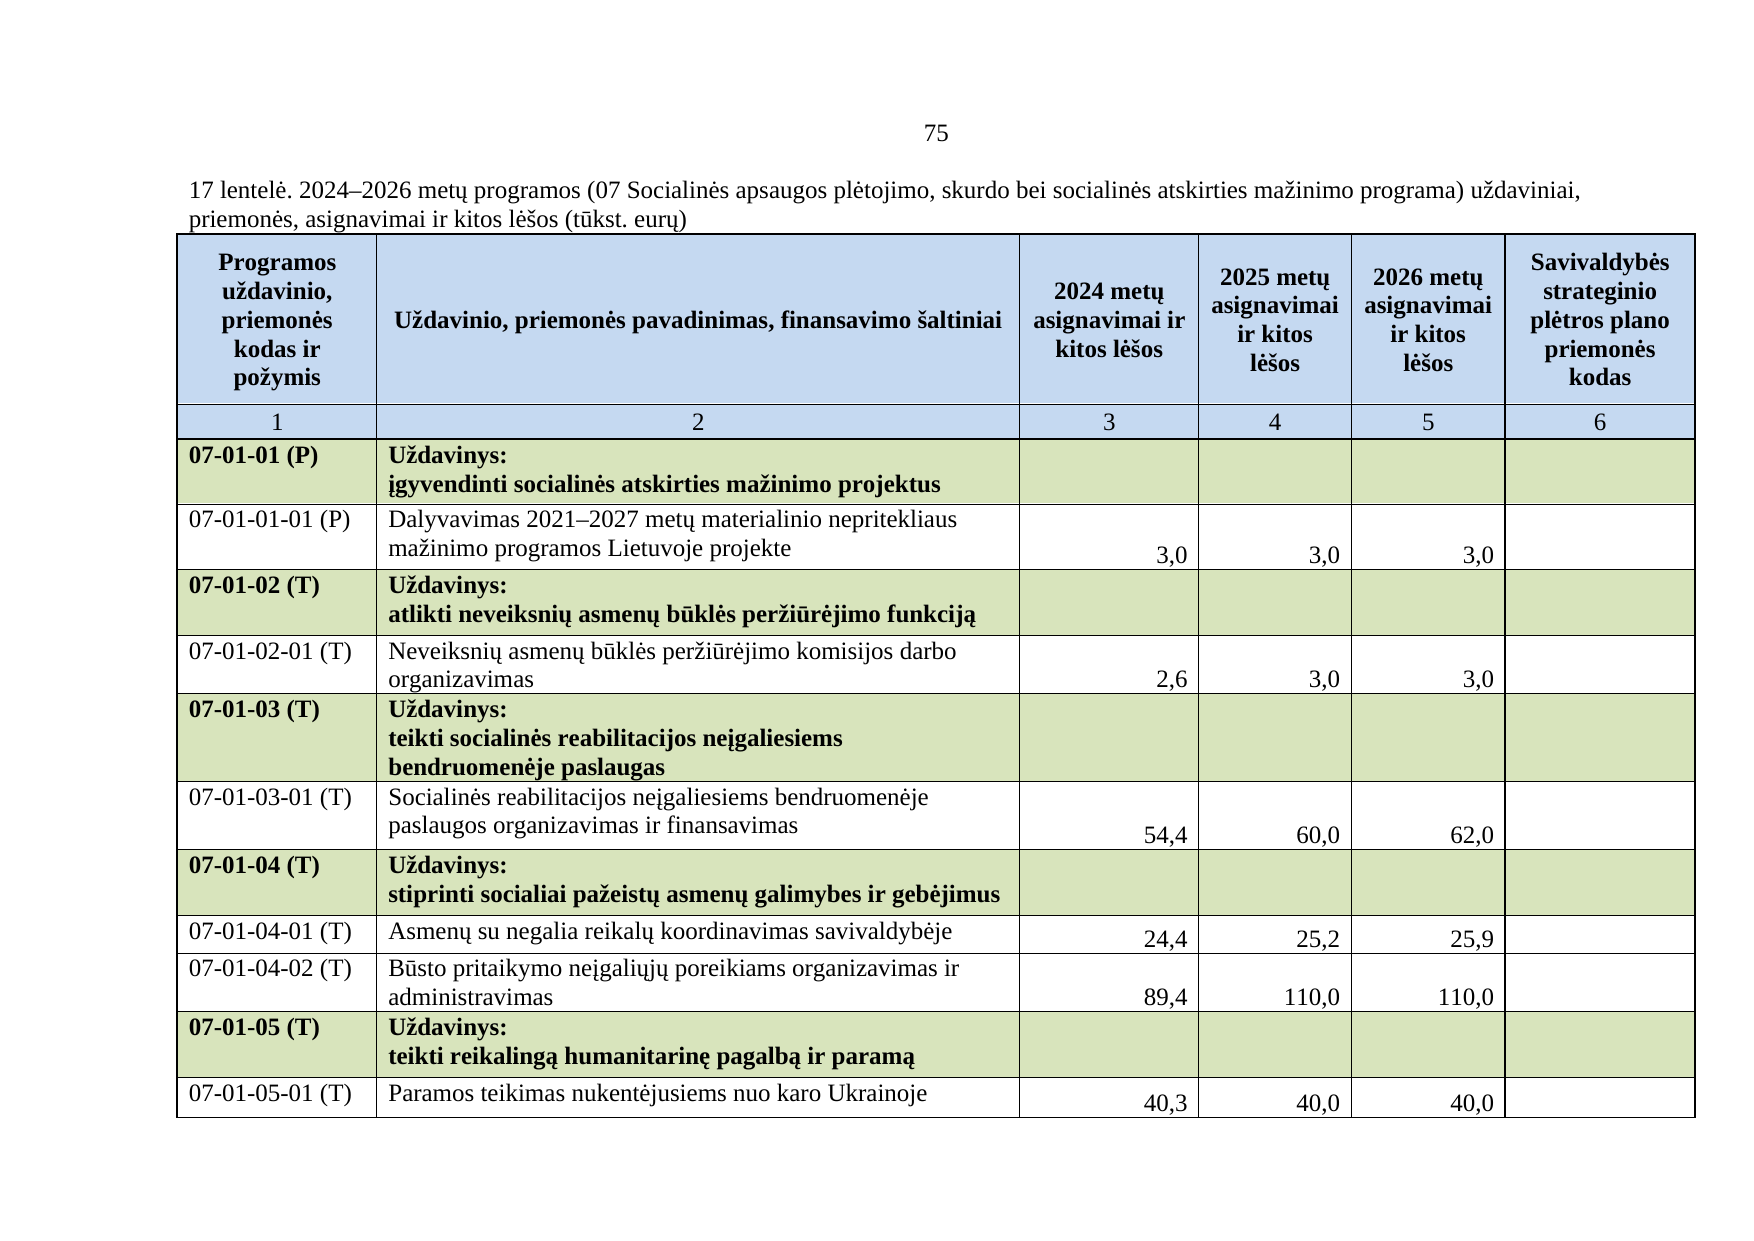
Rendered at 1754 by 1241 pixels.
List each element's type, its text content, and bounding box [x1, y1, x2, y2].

table_cell 07-01-01 (P) [178, 440, 376, 503]
table_cell [1506, 440, 1694, 503]
table_cell [1506, 570, 1694, 635]
table_cell [1352, 850, 1504, 915]
table_cell Programos uždavinio, priemonės kodas ir požymis [178, 235, 376, 403]
table_cell [1199, 570, 1351, 635]
table_cell [1506, 505, 1694, 569]
table_cell Socialinės reabilitacijos neįgaliesiems bendruomenėje paslaugos organizavimas ir finansavimas [377, 782, 1019, 849]
table_cell [1352, 1012, 1504, 1077]
table_cell 07-01-03-01 (T) [178, 782, 376, 849]
table_cell 4 [1199, 405, 1351, 438]
table_cell Uždavinys: stiprinti socialiai pažeistų asmenų galimybes ir gebėjimus [377, 850, 1019, 915]
table_cell [1199, 1012, 1351, 1077]
table_cell [1199, 850, 1351, 915]
table_cell [1352, 440, 1504, 503]
table_cell 07-01-05 (T) [178, 1012, 376, 1077]
table_cell [1506, 916, 1694, 952]
table_header 17 lentelė. 2024–2026 metų programos (07 Socialinės apsaugos plėtojimo, skurdo bei socialinės atskirties mažinimo programa) uždaviniai, priemonės, asignavimai ir kitos lėšos (tūkst. eurų) [177, 176, 1695, 233]
table_cell [1020, 850, 1198, 915]
table_cell [1506, 954, 1694, 1011]
table_cell [1020, 1012, 1198, 1077]
table_cell [1506, 694, 1694, 781]
table_cell [1506, 636, 1694, 693]
table_cell 2026 metų asignavimai ir kitos lėšos [1352, 235, 1504, 403]
table_cell [1506, 850, 1694, 915]
table_cell 110,0 [1199, 954, 1351, 1011]
table_cell 2025 metų asignavimai ir kitos lėšos [1199, 235, 1351, 403]
table_cell 07-01-03 (T) [178, 694, 376, 781]
table_cell 110,0 [1352, 954, 1504, 1011]
table_cell 07-01-04-01 (T) [178, 916, 376, 952]
table_cell [1020, 440, 1198, 503]
table_cell 25,2 [1199, 916, 1351, 952]
table_cell 3 [1020, 405, 1198, 438]
table_cell [1352, 694, 1504, 781]
table_cell 6 [1506, 405, 1694, 438]
table_cell 07-01-05-01 (T) [178, 1078, 376, 1117]
table_cell 2,6 [1020, 636, 1198, 693]
table_cell 3,0 [1020, 505, 1198, 569]
table_cell 24,4 [1020, 916, 1198, 952]
table_cell [1199, 694, 1351, 781]
table_cell Neveiksnių asmenų būklės peržiūrėjimo komisijos darbo organizavimas [377, 636, 1019, 693]
table_cell [1506, 782, 1694, 849]
table_cell Uždavinio, priemonės pavadinimas, finansavimo šaltiniai [377, 235, 1019, 403]
table_cell Uždavinys: teikti socialinės reabilitacijos neįgaliesiems bendruomenėje paslaugas [377, 694, 1019, 781]
table_cell 54,4 [1020, 782, 1198, 849]
table_cell 07-01-04 (T) [178, 850, 376, 915]
table_cell Paramos teikimas nukentėjusiems nuo karo Ukrainoje [377, 1078, 1019, 1117]
table_cell [1352, 570, 1504, 635]
table_cell 2024 metų asignavimai ir kitos lėšos [1020, 235, 1198, 403]
table_cell Būsto pritaikymo neįgaliųjų poreikiams organizavimas ir administravimas [377, 954, 1019, 1011]
table_cell [1020, 570, 1198, 635]
table_cell 07-01-04-02 (T) [178, 954, 376, 1011]
table_cell [1506, 1012, 1694, 1077]
table_cell 2 [377, 405, 1019, 438]
table_cell 07-01-02-01 (T) [178, 636, 376, 693]
table_cell 07-01-01-01 (P) [178, 505, 376, 569]
table_cell 1 [178, 405, 376, 438]
table_cell 25,9 [1352, 916, 1504, 952]
table_cell 07-01-02 (T) [178, 570, 376, 635]
table_cell 89,4 [1020, 954, 1198, 1011]
table_cell 5 [1352, 405, 1504, 438]
table_cell [1506, 1078, 1694, 1117]
table_cell 40,0 [1199, 1078, 1351, 1117]
table_cell 3,0 [1352, 636, 1504, 693]
table_cell Uždavinys: atlikti neveiksnių asmenų būklės peržiūrėjimo funkciją [377, 570, 1019, 635]
table_cell Uždavinys: teikti reikalingą humanitarinę pagalbą ir paramą [377, 1012, 1019, 1077]
table_cell 3,0 [1199, 636, 1351, 693]
table_cell Dalyvavimas 2021–2027 metų materialinio nepritekliaus mažinimo programos Lietuvoje projekte [377, 505, 1019, 569]
table_cell [1199, 440, 1351, 503]
table_cell Asmenų su negalia reikalų koordinavimas savivaldybėje [377, 916, 1019, 952]
table_cell 3,0 [1199, 505, 1351, 569]
table_cell 40,0 [1352, 1078, 1504, 1117]
table_cell Uždavinys: įgyvendinti socialinės atskirties mažinimo projektus [377, 440, 1019, 503]
table_cell 60,0 [1199, 782, 1351, 849]
table_cell Savivaldybės strateginio plėtros plano priemonės kodas [1506, 235, 1694, 403]
table_cell 62,0 [1352, 782, 1504, 849]
table_cell [1020, 694, 1198, 781]
table_cell 40,3 [1020, 1078, 1198, 1117]
table_cell 3,0 [1352, 505, 1504, 569]
